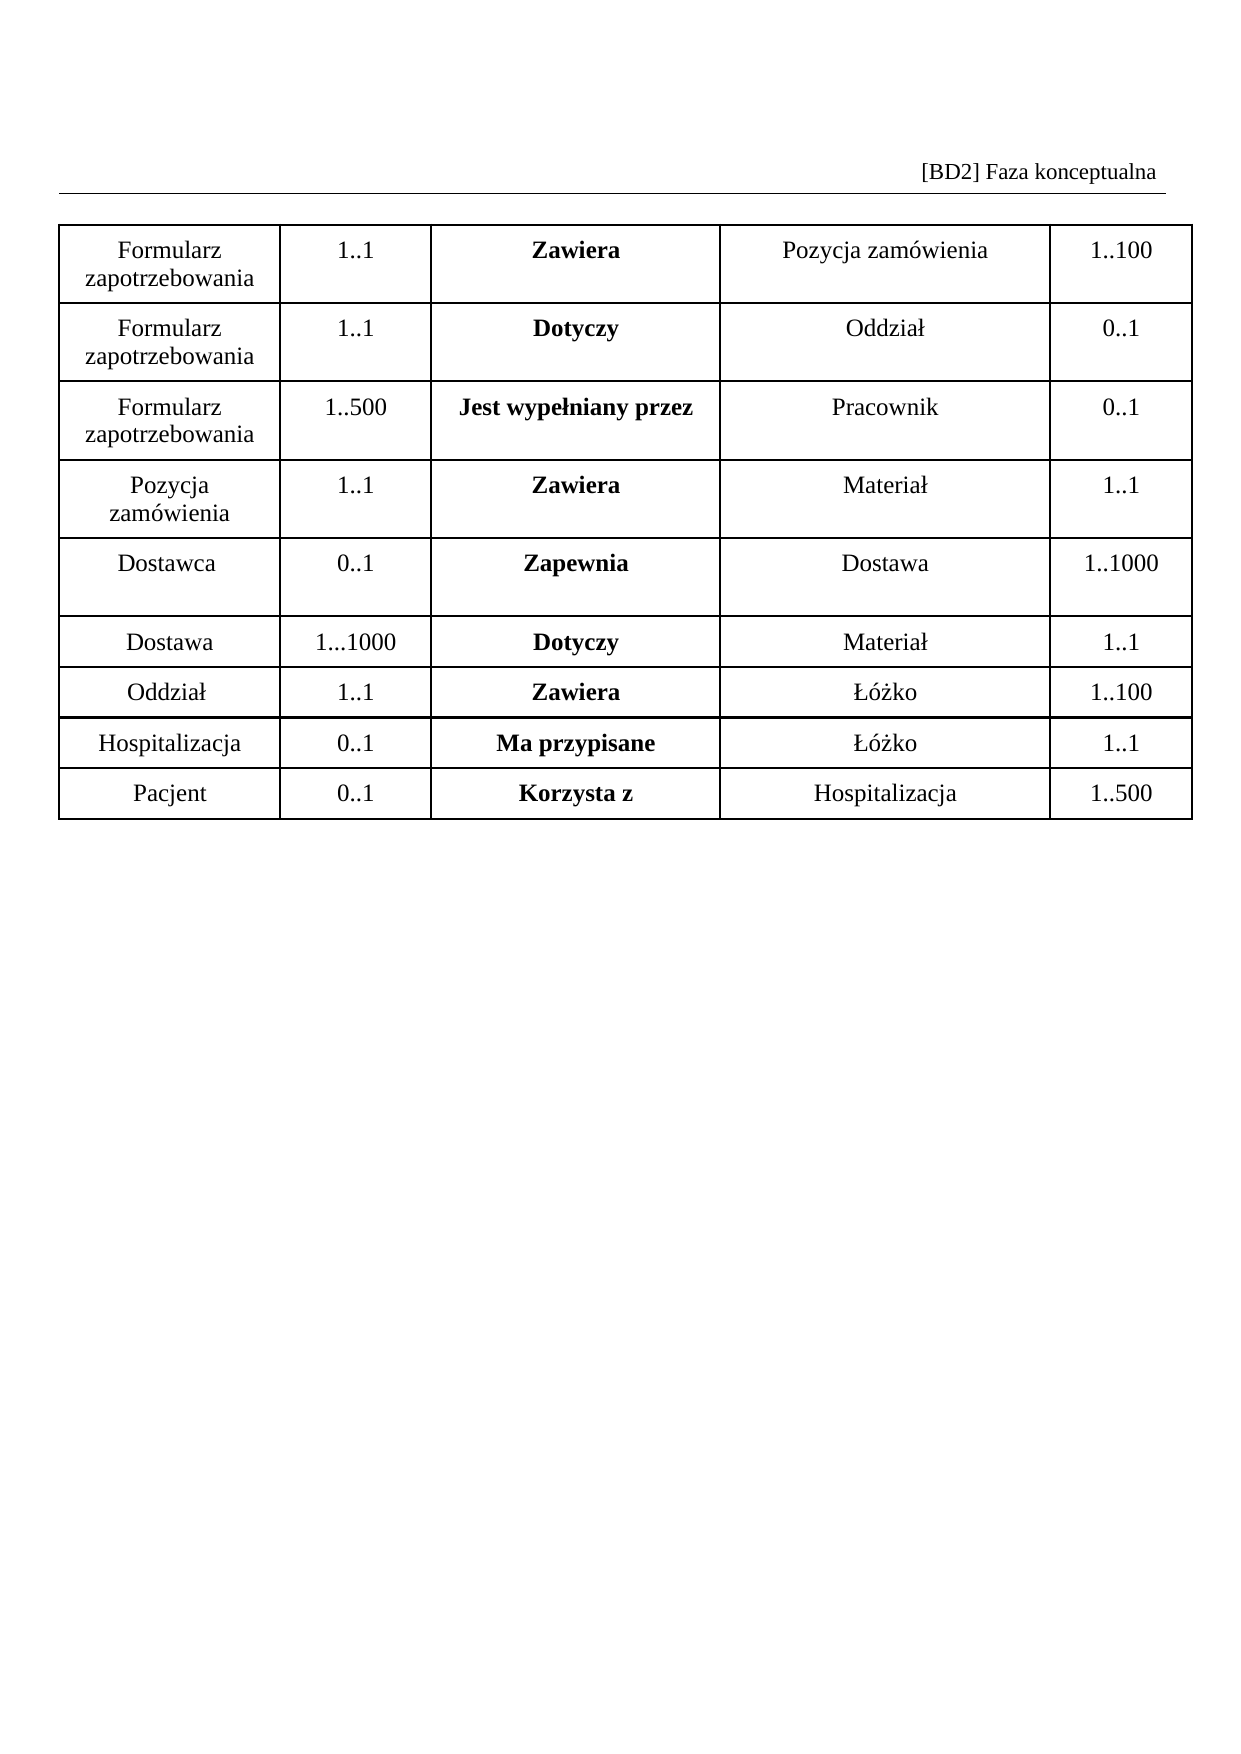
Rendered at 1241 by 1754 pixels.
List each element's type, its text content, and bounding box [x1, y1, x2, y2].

table_cell Formularz zapotrzebowania [60, 382, 279, 458]
table_cell 0..1 [1051, 304, 1191, 380]
table_cell 1..1 [1051, 719, 1191, 767]
table_cell Jest wypełniany przez [432, 382, 719, 458]
table_cell Oddział [721, 304, 1049, 380]
table_cell 1..500 [281, 382, 430, 458]
table_cell 0..1 [1051, 382, 1191, 458]
table_cell Zawiera [432, 668, 719, 716]
table_cell Ma przypisane [432, 719, 719, 767]
table_cell Dostawa [721, 539, 1049, 615]
table_cell 1..100 [1051, 226, 1191, 302]
table_cell Dostawa [60, 617, 279, 666]
table_cell 1..1 [281, 226, 430, 302]
table_cell Formularz zapotrzebowania [60, 226, 279, 302]
table_cell 0..1 [281, 719, 430, 767]
table_cell Dostawca [60, 539, 279, 615]
table_cell 1..1 [1051, 461, 1191, 537]
table_cell 1..100 [1051, 668, 1191, 716]
table_cell 1..1 [281, 461, 430, 537]
table_cell Formularz zapotrzebowania [60, 304, 279, 380]
table_cell Łóżko [721, 668, 1049, 716]
table_cell Materiał [721, 461, 1049, 537]
table_cell 1..1 [281, 668, 430, 716]
table_cell Zawiera [432, 461, 719, 537]
table_cell Zapewnia [432, 539, 719, 615]
table_cell Pozycja zamówienia [60, 461, 279, 537]
table_cell Hospitalizacja [60, 719, 279, 767]
table_cell Oddział [60, 668, 279, 716]
table_cell Zawiera [432, 226, 719, 302]
table_cell Pracownik [721, 382, 1049, 458]
table_cell Pozycja zamówienia [721, 226, 1049, 302]
table_cell 0..1 [281, 539, 430, 615]
table_cell Hospitalizacja [721, 769, 1049, 818]
table_cell Korzysta z [432, 769, 719, 818]
table_cell Materiał [721, 617, 1049, 666]
table_cell 1..1 [281, 304, 430, 380]
table_cell Dotyczy [432, 304, 719, 380]
table_cell 1..500 [1051, 769, 1191, 818]
table_cell Pacjent [60, 769, 279, 818]
table_cell 1..1000 [1051, 539, 1191, 615]
table_cell Łóżko [721, 719, 1049, 767]
table_cell 0..1 [281, 769, 430, 818]
table_cell 1...1000 [281, 617, 430, 666]
table_cell 1..1 [1051, 617, 1191, 666]
table_cell Dotyczy [432, 617, 719, 666]
